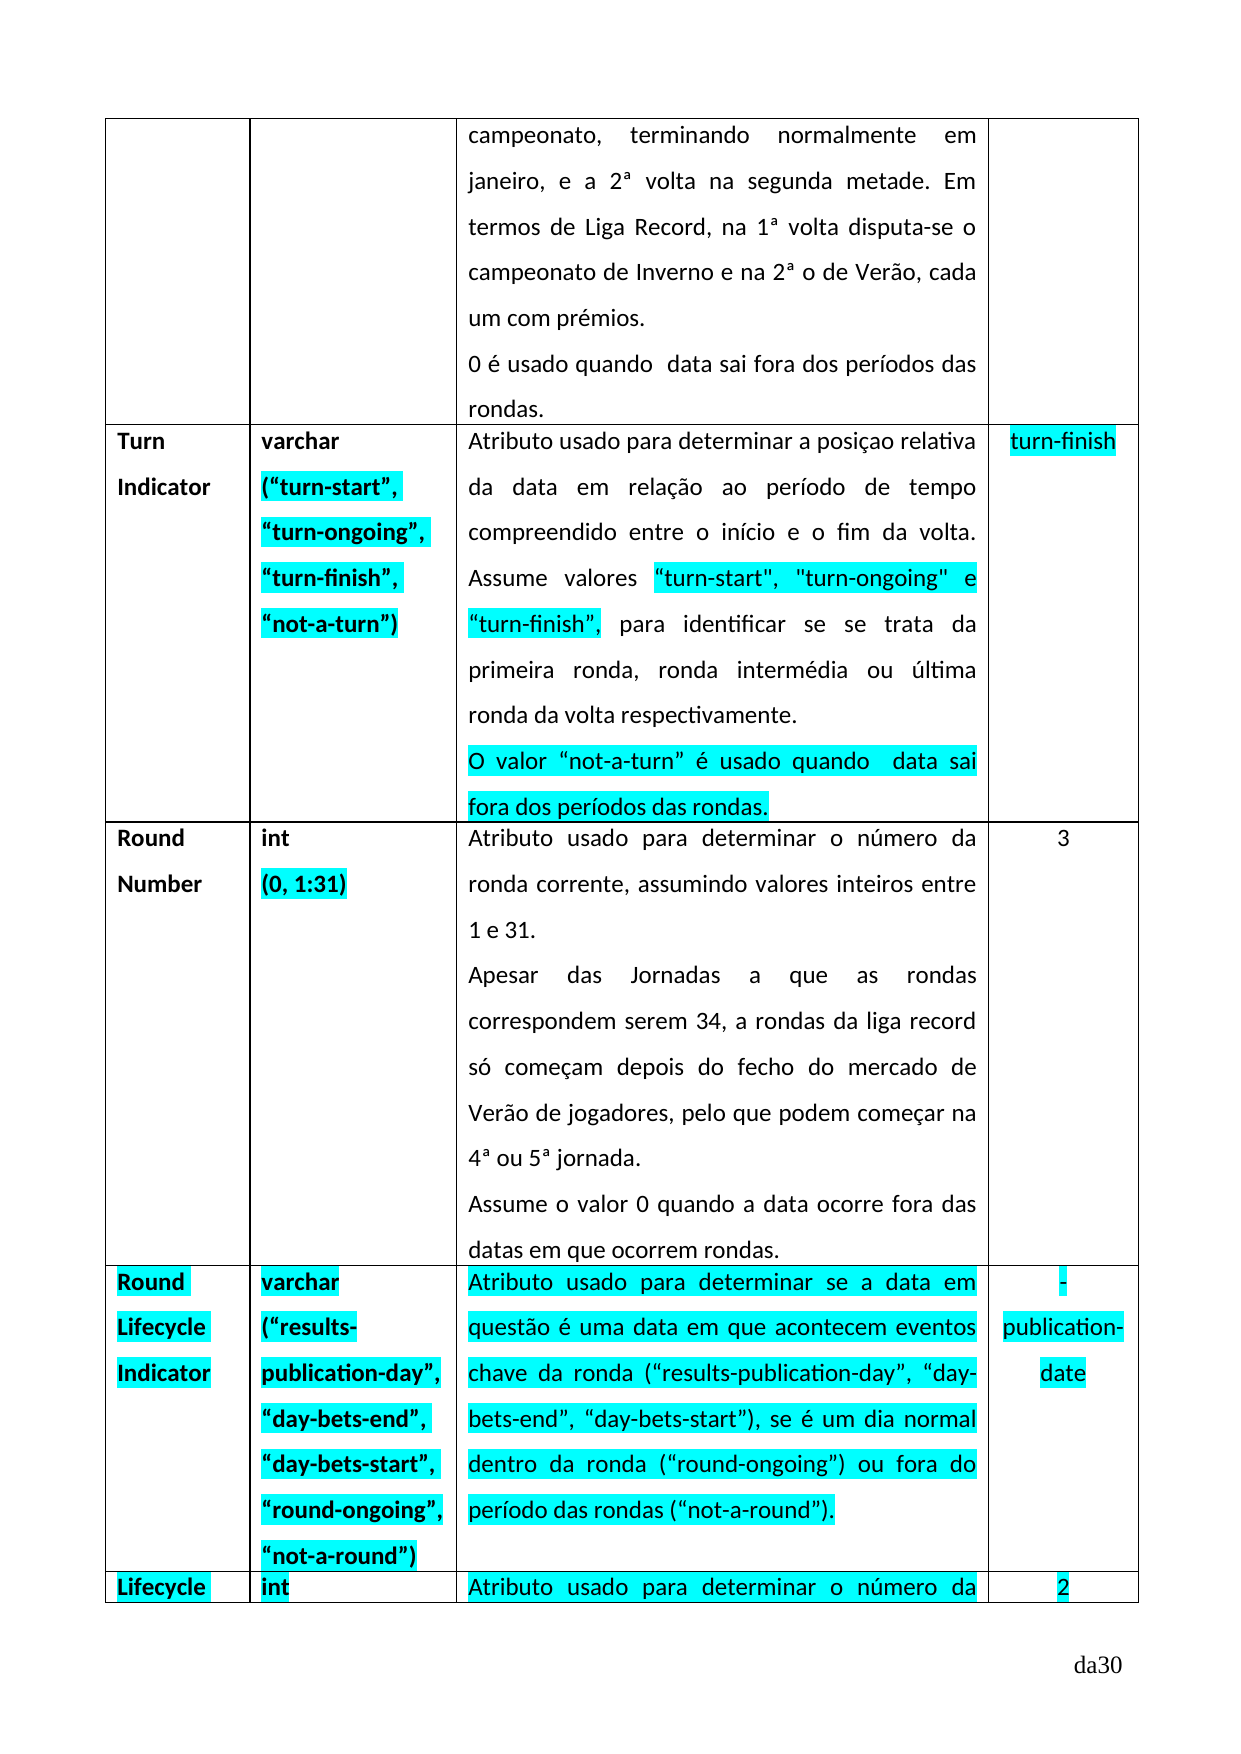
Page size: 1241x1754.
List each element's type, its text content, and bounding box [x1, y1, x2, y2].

table_cell campeonato, terminando normalmente em janeiro, e a 2ª volta na segunda metade. Em termos de Liga Record, na 1ª volta disputa-se o campeonato de Inverno e na 2ª o de Verão, cada um com prémios. 0 é usado quando data sai fora dos períodos das rondas. [457, 119, 988, 424]
table_cell -publication-date [989, 1266, 1138, 1571]
table_cell Turn Indicator [106, 425, 249, 821]
table_cell turn-finish [989, 425, 1138, 821]
table_cell varchar (“results-publication-day”, “day-bets-end”, “day-bets-start”, “round-ongoing”, “not-a-round”) [251, 1266, 456, 1571]
table_cell Atributo usado para determinar o número da ronda corrente, assumindo valores inteiros entre 1 e 31. Apesar das Jornadas a que as rondas correspondem serem 34, a rondas da liga record só começam depois do fecho do mercado de Verão de jogadores, pelo que podem começar na 4ª ou 5ª jornada. Assume o valor 0 quando a data ocorre fora das datas em que ocorrem rondas. [457, 823, 988, 1264]
table_cell 2 [989, 1572, 1138, 1602]
table_cell Atributo usado para determinar se a data em questão é uma data em que acontecem eventos chave da ronda (“results-publication-day”, “day-bets-end”, “day-bets-start”), se é um dia normal dentro da ronda (“round-ongoing”) ou fora do período das rondas (“not-a-round”). [457, 1266, 988, 1571]
table_cell Lifecycle [106, 1572, 249, 1602]
table_cell int [251, 1572, 456, 1602]
table_cell varchar (“turn-start”, “turn-ongoing”, “turn-finish”, “not-a-turn”) [251, 425, 456, 821]
table_cell Round Lifecycle Indicator [106, 1266, 249, 1571]
table_cell Atributo usado para determinar a posiçao relativa da data em relação ao período de tempo compreendido entre o início e o fim da volta. Assume valores “turn-start", "turn-ongoing" e “turn-finish”, para identificar se se trata da primeira ronda, ronda intermédia ou última ronda da volta respectivamente. O valor “not-a-turn” é usado quando data sai fora dos períodos das rondas. [457, 425, 988, 821]
table_cell Round Number [106, 823, 249, 1264]
table_cell [989, 119, 1138, 424]
table_cell int (0, 1:31) [251, 823, 456, 1264]
table_cell 3 [989, 823, 1138, 1264]
table_cell Atributo usado para determinar o número da [457, 1572, 988, 1602]
table_cell [106, 119, 249, 424]
table_cell [251, 119, 456, 424]
